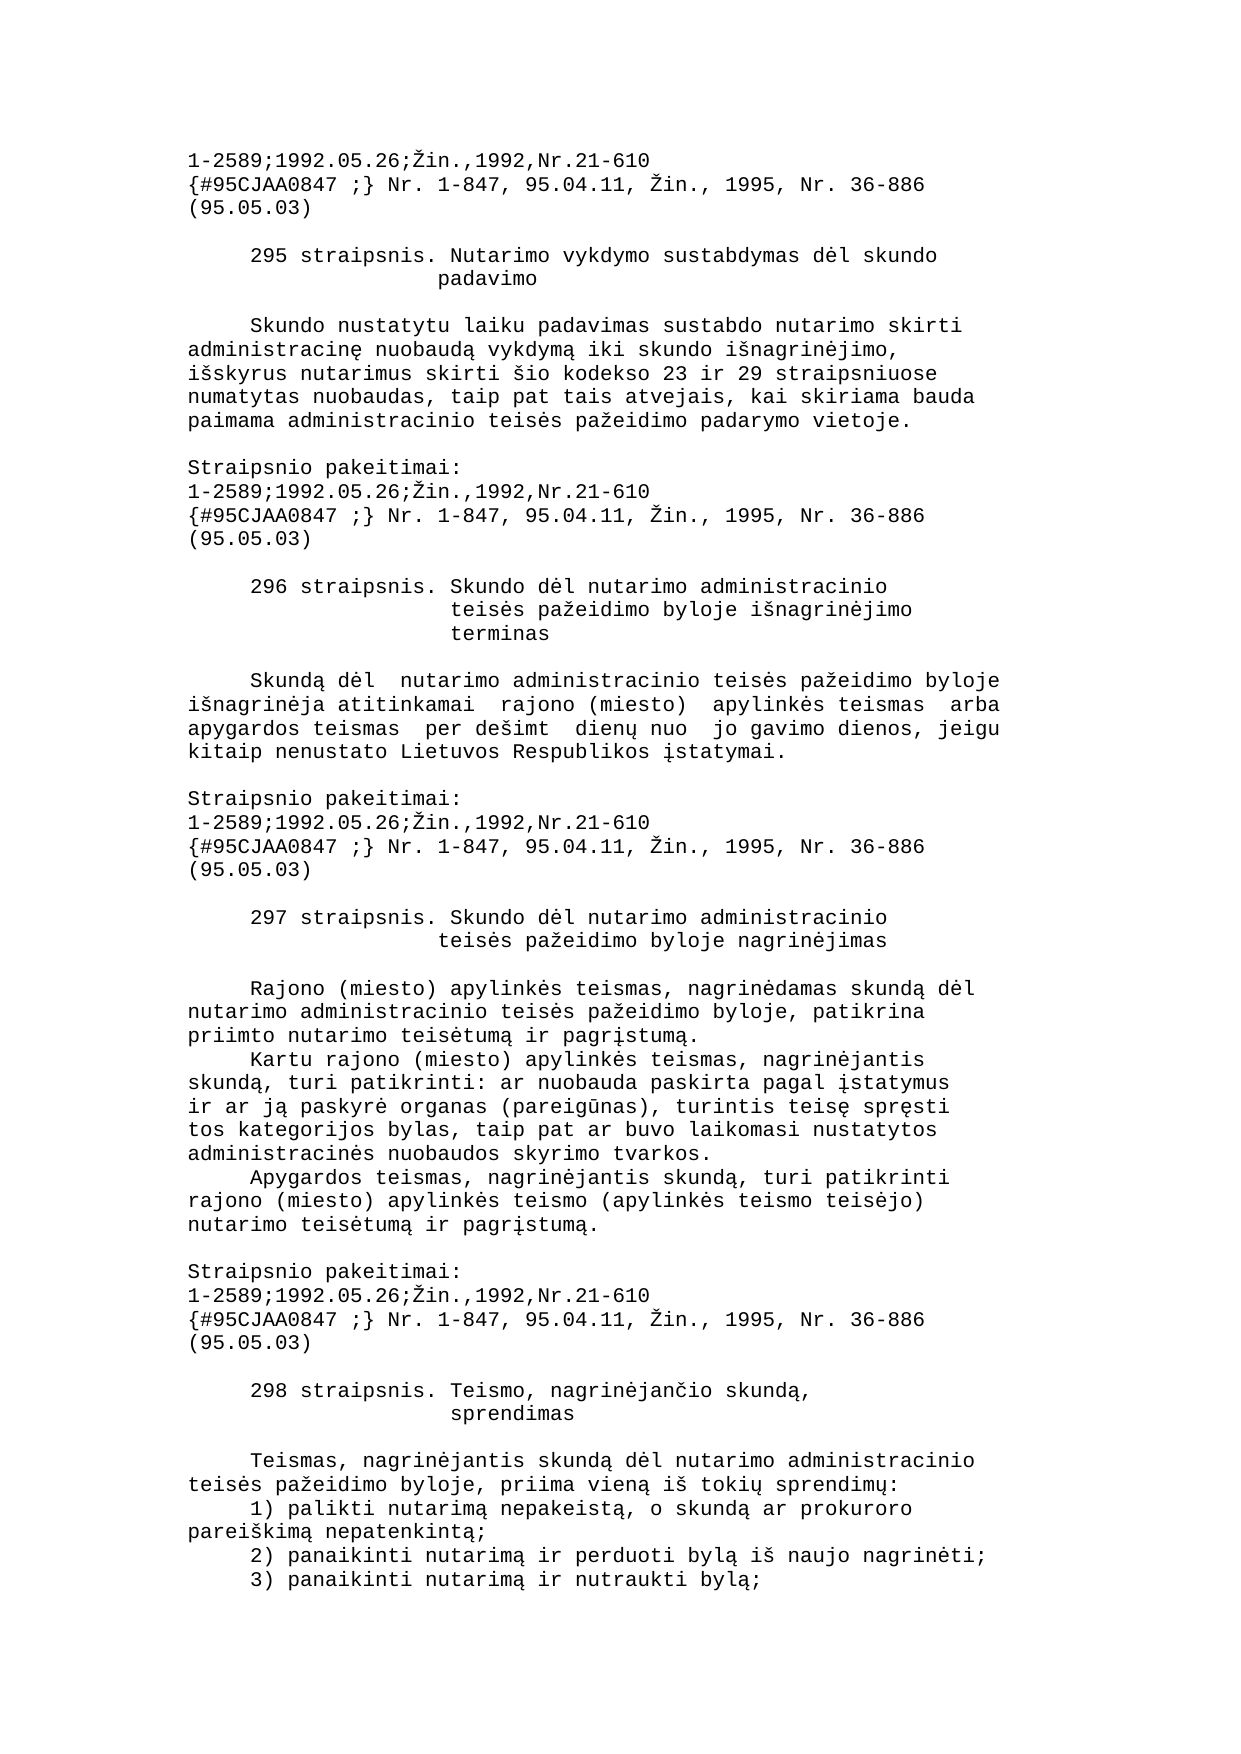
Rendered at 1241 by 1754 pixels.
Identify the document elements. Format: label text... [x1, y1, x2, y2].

text Kartu rajono (miesto) apylinkės teismas, nagrinėjantis [187, 1048, 1053, 1072]
text Straipsnio pakeitimai: [187, 1261, 1053, 1285]
text tos kategorijos bylas, taip pat ar buvo laikomasi nustatytos [187, 1119, 1053, 1143]
text padavimo [187, 268, 1053, 292]
text 1-2589;1992.05.26;Žin.,1992,Nr.21-610 [187, 812, 1053, 836]
text Skundo nustatytu laiku padavimas sustabdo nutarimo skirti [187, 316, 1053, 339]
text kitaip nenustato Lietuvos Respublikos įstatymai. [187, 741, 1053, 765]
text teisės pažeidimo byloje, priima vieną iš tokių sprendimų: [187, 1474, 1053, 1498]
text sprendimas [187, 1403, 1053, 1427]
text rajono (miesto) apylinkės teismo (apylinkės teismo teisėjo) [187, 1190, 1053, 1214]
text teisės pažeidimo byloje nagrinėjimas [187, 930, 1053, 954]
text administracinę nuobaudą vykdymą iki skundo išnagrinėjimo, [187, 339, 1053, 363]
text administracinės nuobaudos skyrimo tvarkos. [187, 1143, 1053, 1167]
text {#95CJAA0847 ;} Nr. 1-847, 95.04.11, Žin., 1995, Nr. 36-886 (95.05.03) [187, 505, 1053, 552]
text numatytas nuobaudas, taip pat tais atvejais, kai skiriama bauda [187, 386, 1053, 410]
text 1) palikti nutarimą nepakeistą, o skundą ar prokuroro [187, 1498, 1053, 1521]
text {#95CJAA0847 ;} Nr. 1-847, 95.04.11, Žin., 1995, Nr. 36-886 (95.05.03) [187, 1309, 1053, 1356]
text 1-2589;1992.05.26;Žin.,1992,Nr.21-610 [187, 481, 1053, 505]
text Rajono (miesto) apylinkės teismas, nagrinėdamas skundą dėl [187, 978, 1053, 1001]
text 2) panaikinti nutarimą ir perduoti bylą iš naujo nagrinėti; [187, 1545, 1053, 1569]
text skundą, turi patikrinti: ar nuobauda paskirta pagal įstatymus [187, 1072, 1053, 1096]
text nutarimo administracinio teisės pažeidimo byloje, patikrina [187, 1001, 1053, 1025]
text pareiškimą nepatenkintą; [187, 1521, 1053, 1545]
text priimto nutarimo teisėtumą ir pagrįstumą. [187, 1025, 1053, 1048]
text {#95CJAA0847 ;} Nr. 1-847, 95.04.11, Žin., 1995, Nr. 36-886 (95.05.03) [187, 836, 1053, 883]
text nutarimo teisėtumą ir pagrįstumą. [187, 1214, 1053, 1238]
text Apygardos teismas, nagrinėjantis skundą, turi patikrinti [187, 1167, 1053, 1190]
text 297 straipsnis. Skundo dėl nutarimo administracinio [187, 907, 1053, 930]
text paimama administracinio teisės pažeidimo padarymo vietoje. [187, 410, 1053, 434]
text Straipsnio pakeitimai: [187, 457, 1053, 481]
text apygardos teismas per dešimt dienų nuo jo gavimo dienos, jeigu [187, 717, 1053, 741]
text išskyrus nutarimus skirti šio kodekso 23 ir 29 straipsniuose [187, 363, 1053, 386]
text {#95CJAA0847 ;} Nr. 1-847, 95.04.11, Žin., 1995, Nr. 36-886 (95.05.03) [187, 174, 1053, 221]
text 295 straipsnis. Nutarimo vykdymo sustabdymas dėl skundo [187, 244, 1053, 268]
text teisės pažeidimo byloje išnagrinėjimo [187, 599, 1053, 623]
text Teismas, nagrinėjantis skundą dėl nutarimo administracinio [187, 1451, 1053, 1474]
text Skundą dėl nutarimo administracinio teisės pažeidimo byloje [187, 670, 1053, 694]
text 3) panaikinti nutarimą ir nutraukti bylą; [187, 1569, 1053, 1592]
text 1-2589;1992.05.26;Žin.,1992,Nr.21-610 [187, 1285, 1053, 1309]
text 1-2589;1992.05.26;Žin.,1992,Nr.21-610 [187, 150, 1053, 174]
text ir ar ją paskyrė organas (pareigūnas), turintis teisę spręsti [187, 1096, 1053, 1119]
text išnagrinėja atitinkamai rajono (miesto) apylinkės teismas arba [187, 694, 1053, 717]
text 298 straipsnis. Teismo, nagrinėjančio skundą, [187, 1379, 1053, 1403]
text terminas [187, 623, 1053, 647]
text Straipsnio pakeitimai: [187, 788, 1053, 812]
text 296 straipsnis. Skundo dėl nutarimo administracinio [187, 576, 1053, 599]
